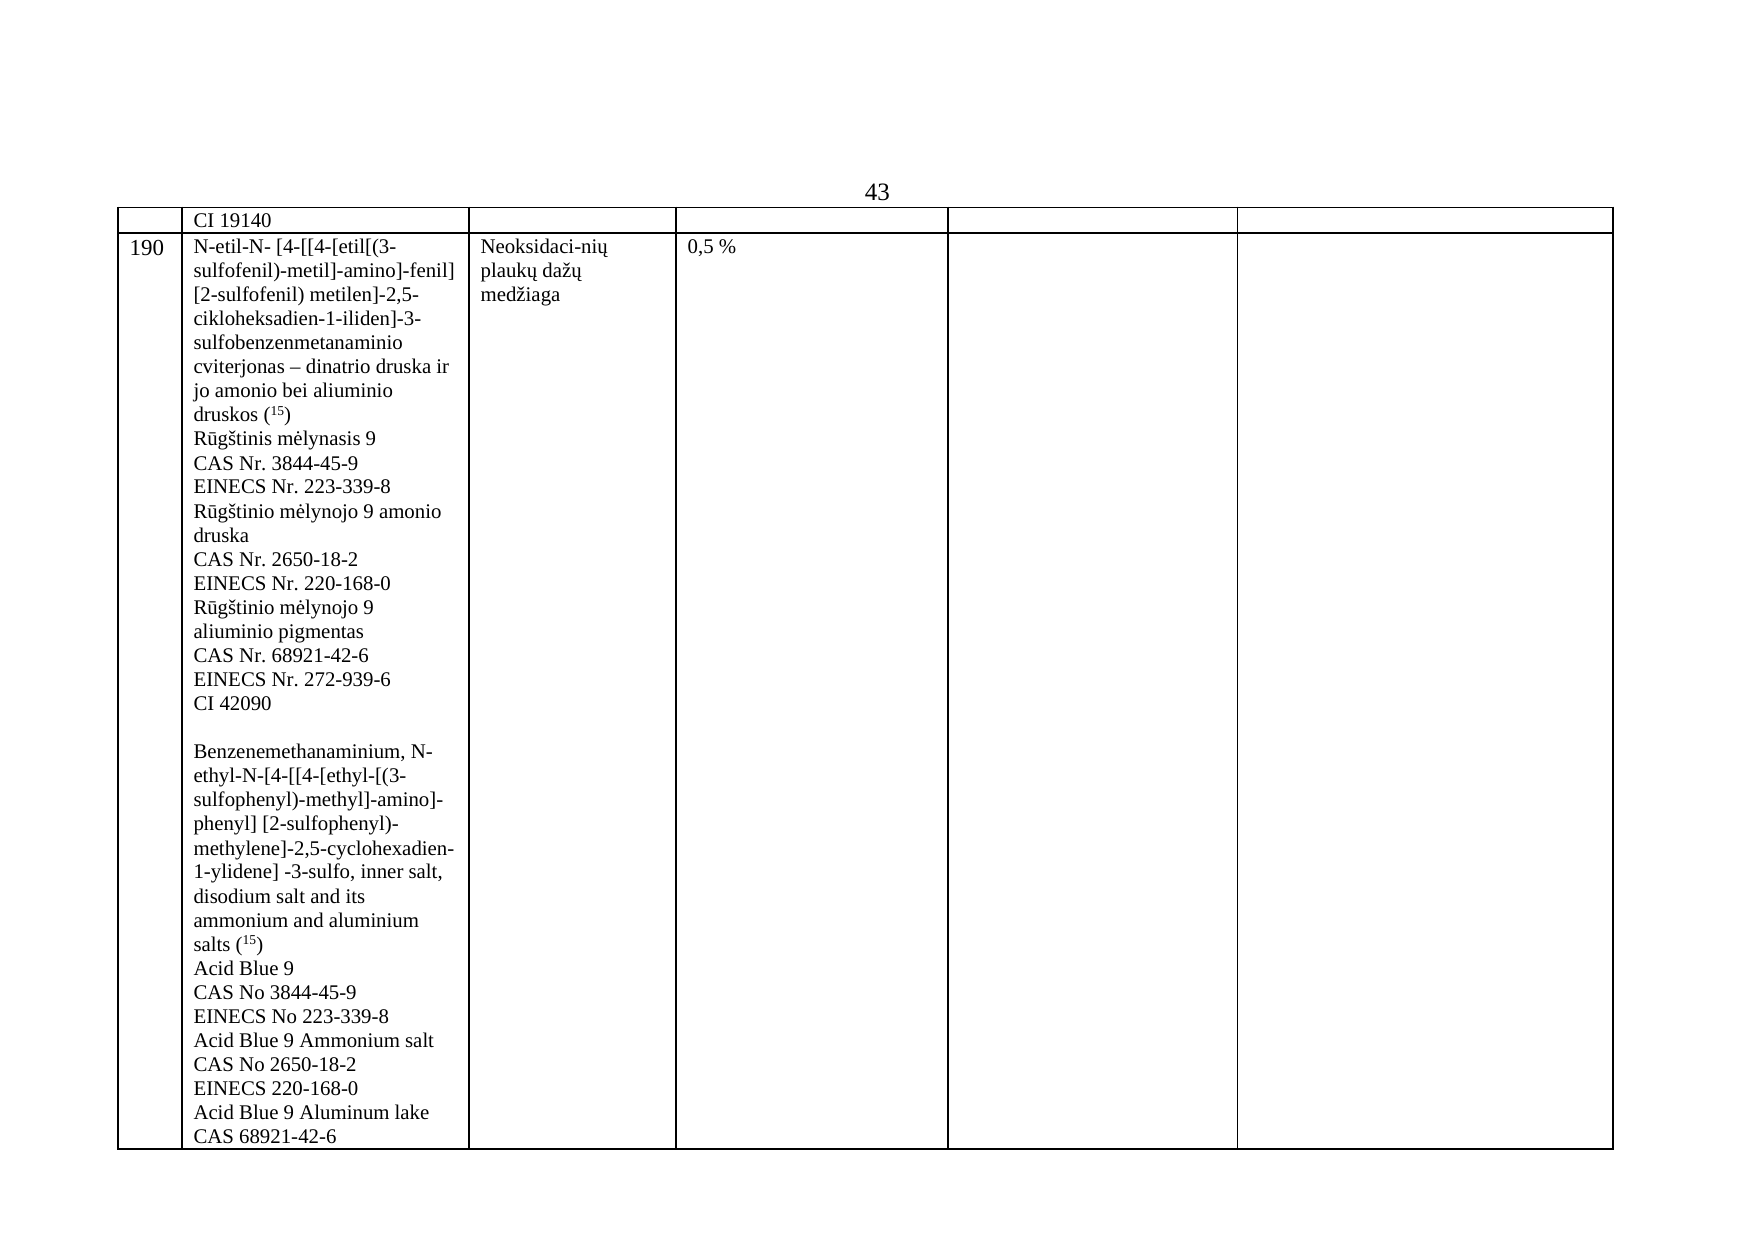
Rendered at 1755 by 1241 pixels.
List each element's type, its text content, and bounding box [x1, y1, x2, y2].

table_cell [949, 208, 1237, 232]
table_cell Neoksidaci-nių plaukų dažų medžiaga [470, 234, 675, 1148]
table_cell [1614, 207, 1754, 232]
table_cell N-etil-N- [4-[[4-[etil[(3-sulfofenil)-metil]-amino]-fenil] [2-sulfofenil) metilen]-2,5-cikloheksadien-1-iliden]-3-sulfobenzenmetanaminio cviterjonas – dinatrio druska ir jo amonio bei aliuminio druskos (15) Rūgštinis mėlynasis 9 CAS Nr. 3844-45-9 EINECS Nr. 223-339-8 Rūgštinio mėlynojo 9 amonio druska CAS Nr. 2650-18-2 EINECS Nr. 220-168-0 Rūgštinio mėlynojo 9 aliuminio pigmentas CAS Nr. 68921-42-6 EINECS Nr. 272-939-6 CI 42090 Benzenemethanaminium, N-ethyl-N-[4-[[4-[ethyl-[(3-sulfophenyl)-methyl]-amino]- phenyl] [2-sulfophenyl)- methylene]-2,5-cyclohexadien-1-ylidene] -3-sulfo, inner salt, disodium salt and its ammonium and aluminium salts (15) Acid Blue 9 CAS No 3844-45-9 EINECS No 223-339-8 Acid Blue 9 Ammonium salt CAS No 2650-18-2 EINECS 220-168-0 Acid Blue 9 Aluminum lake CAS 68921-42-6 [183, 234, 468, 1148]
table_cell [949, 234, 1237, 1148]
table_cell [677, 208, 947, 232]
table_cell CI 19140 [183, 208, 468, 232]
table_cell [1614, 232, 1754, 1148]
table_cell 0,5 % [677, 234, 947, 1148]
table_cell [1238, 208, 1612, 232]
table_cell [470, 208, 675, 232]
table_cell [119, 208, 181, 232]
table_cell 190 [119, 234, 181, 1148]
table_cell [1238, 234, 1612, 1148]
